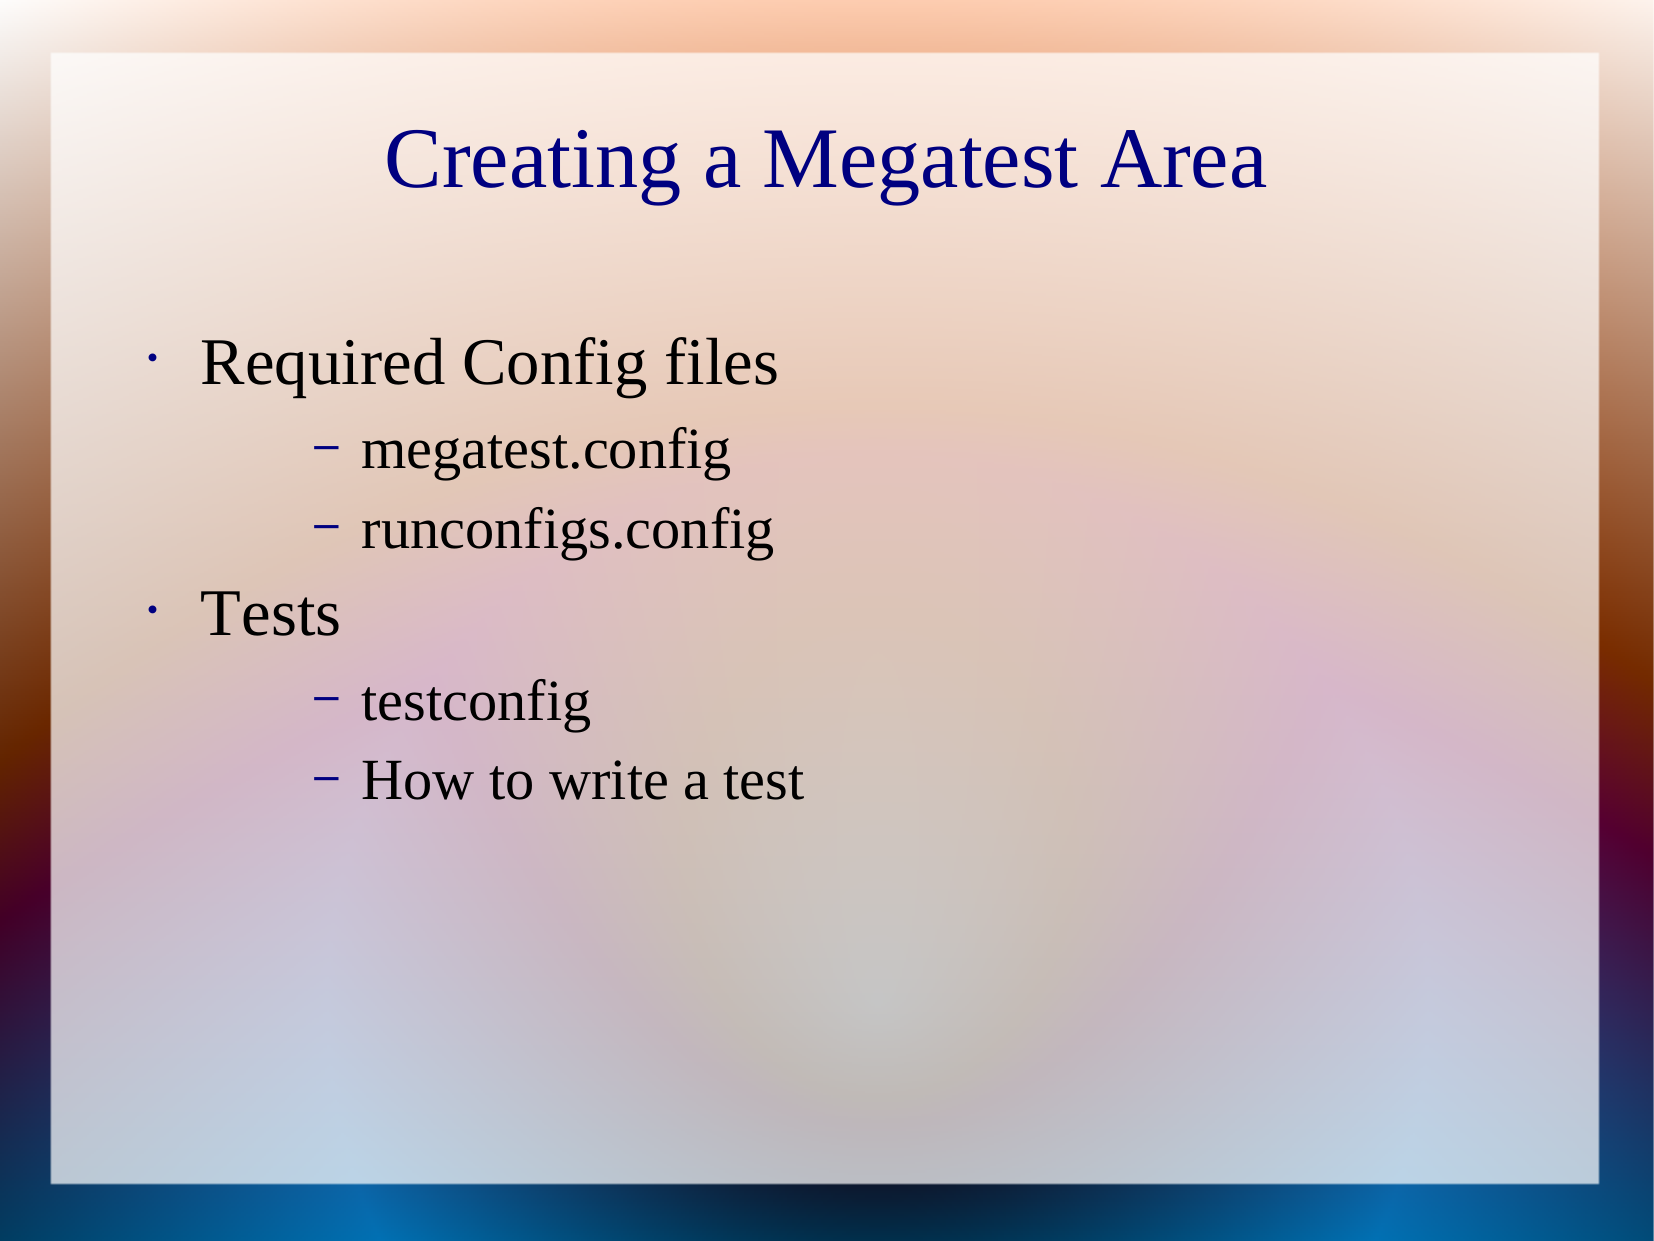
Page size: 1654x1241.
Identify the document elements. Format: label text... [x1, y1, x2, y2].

picture [0, 0, 1654, 1241]
title Creating a Megatest Area [82, 55, 1571, 263]
list Required Config files megatest.config runconfigs.config Tests testconfig How to write a test [129, 324, 1489, 1030]
